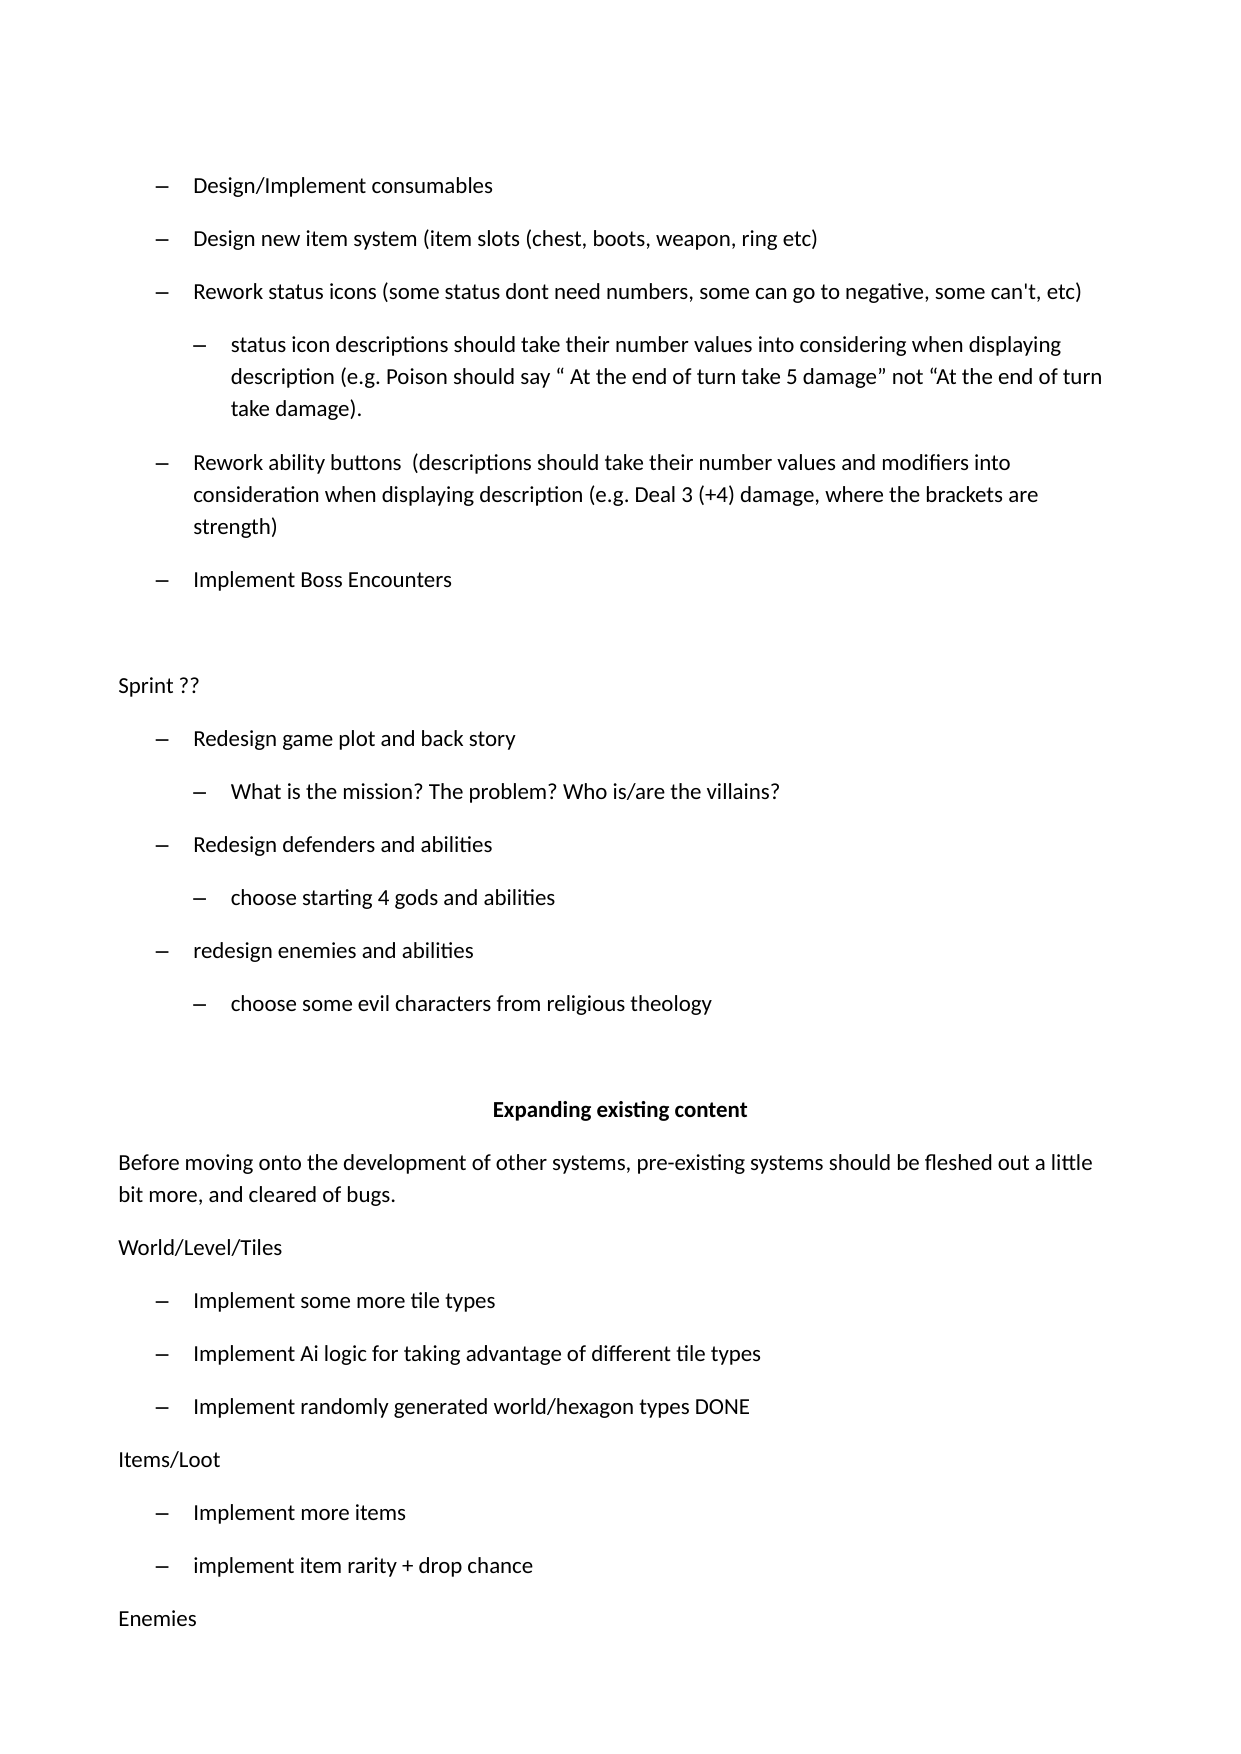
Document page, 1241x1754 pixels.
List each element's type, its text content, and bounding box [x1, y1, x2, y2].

text Expanding existing content [118, 1095, 1122, 1123]
text World/Level/Tiles [118, 1233, 1122, 1261]
list Implement randomly generated world/hexagon types DONE [156, 1392, 1122, 1421]
text Before moving onto the development of other systems, pre-existing systems should be fleshed out a little bit more, and cleared of bugs. [118, 1148, 1122, 1208]
list Design/Implement consumables [156, 171, 1122, 199]
list Redesign game plot and back story [156, 724, 1122, 752]
list implement item rarity + drop chance [156, 1552, 1122, 1579]
list choose some evil characters from religious theology [193, 989, 1122, 1017]
list redesign enemies and abilities [156, 936, 1122, 964]
list Design new item system (item slots (chest, boots, weapon, ring etc) [156, 224, 1122, 252]
list Implement Ai logic for taking advantage of different tile types [156, 1339, 1122, 1367]
list Redesign defenders and abilities [156, 830, 1122, 858]
text Enemies [118, 1604, 1122, 1633]
list Implement Boss Encounters [156, 565, 1122, 593]
list status icon descriptions should take their number values into considering when displaying description (e.g. Poison should say “ At the end of turn take 5 damage” not “At the end of turn take damage). [193, 330, 1122, 423]
list Implement some more tile types [156, 1286, 1122, 1314]
text Sprint ?? [118, 671, 1122, 699]
list Rework status icons (some status dont need numbers, some can go to negative, some can't, etc) [156, 277, 1122, 305]
text Items/Loot [118, 1446, 1122, 1473]
list choose starting 4 gods and abilities [193, 883, 1122, 911]
list Implement more items [156, 1498, 1122, 1527]
list Rework ability buttons (descriptions should take their number values and modifiers into consideration when displaying description (e.g. Deal 3 (+4) damage, where the brackets are strength) [156, 448, 1122, 540]
list What is the mission? The problem? Who is/are the villains? [193, 777, 1122, 805]
